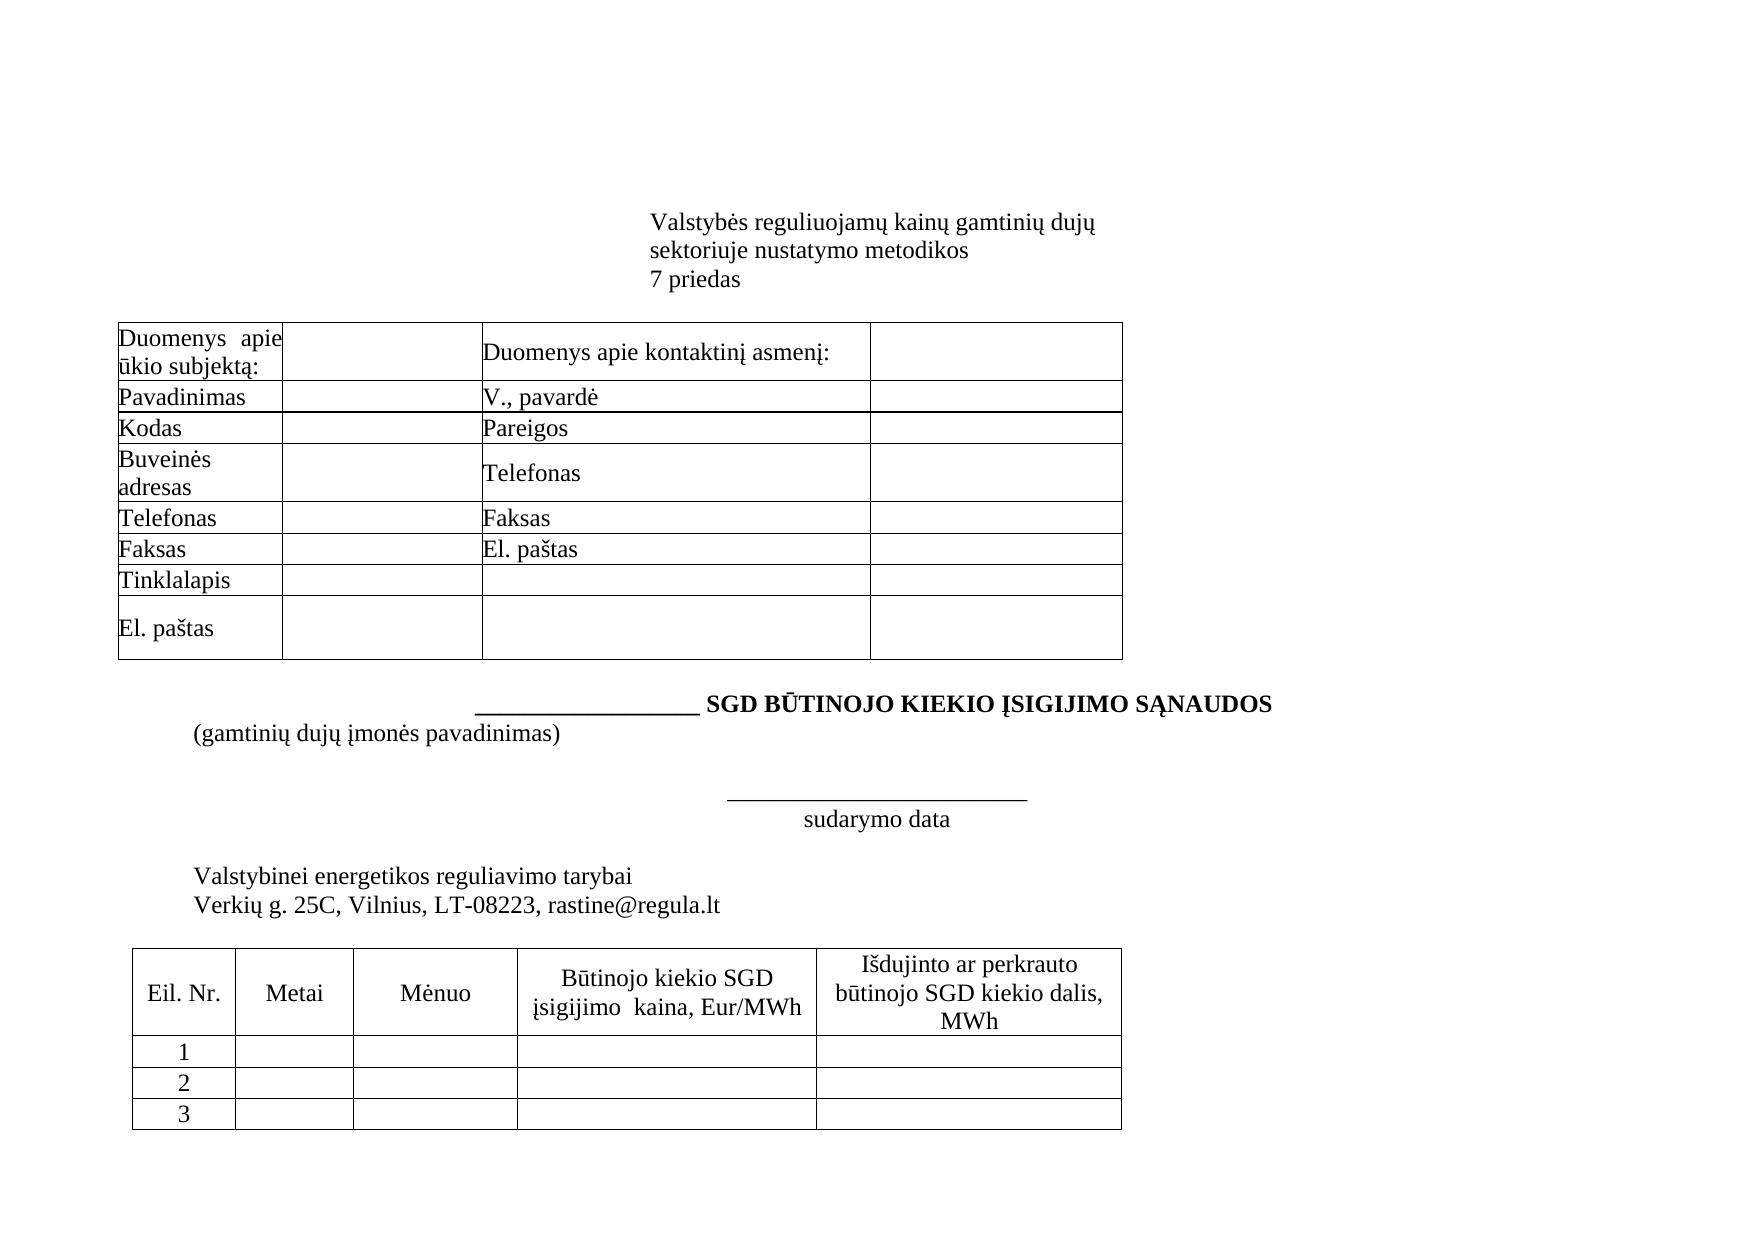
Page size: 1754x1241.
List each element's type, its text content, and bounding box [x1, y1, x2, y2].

table_cell Buveinės adresas [119, 444, 282, 501]
table_cell 1 [133, 1036, 235, 1067]
table_cell [871, 534, 1122, 564]
table_cell [817, 1068, 1121, 1098]
table_cell Pareigos [483, 413, 870, 443]
table_header [871, 323, 1122, 380]
table_header Būtinojo kiekio SGD įsigijimo kaina, Eur/MWh [518, 949, 816, 1035]
table_cell [236, 1068, 353, 1098]
table_cell 3 [133, 1099, 235, 1129]
table_cell [518, 1036, 816, 1067]
table_cell [871, 565, 1122, 595]
table_cell [354, 1099, 517, 1129]
table_cell [283, 534, 482, 564]
table_cell [871, 413, 1122, 443]
text ________________________ [118, 775, 1636, 804]
table_cell [236, 1099, 353, 1129]
table_cell [871, 502, 1122, 532]
table_cell El. paštas [119, 596, 282, 659]
text (gamtinių dujų įmonės pavadinimas) [118, 718, 1636, 746]
table_cell [283, 413, 482, 443]
text 7 priedas [649, 264, 1636, 293]
table_header [283, 323, 482, 380]
table_cell Faksas [119, 534, 282, 564]
table_header Duomenys apie ūkio subjektą: [119, 323, 282, 380]
table_cell [483, 596, 870, 659]
table_cell [283, 381, 482, 411]
table_cell 2 [133, 1068, 235, 1098]
table_cell Pavadinimas [119, 381, 282, 411]
table_cell [871, 444, 1122, 501]
text __________________ SGD būtinojo kiekio įsigijimo sąnaudos [118, 689, 1636, 718]
text Verkių g. 25C, Vilnius, LT-08223, rastine@regula.lt [118, 890, 1636, 919]
text sudarymo data [118, 804, 1636, 833]
table_cell El. paštas [483, 534, 870, 564]
table_header Eil. Nr. [133, 949, 235, 1035]
table_header Metai [236, 949, 353, 1035]
table_cell [283, 596, 482, 659]
table_header Išdujinto ar perkrauto būtinojo SGD kiekio dalis, MWh [817, 949, 1121, 1035]
table_cell [817, 1099, 1121, 1129]
table_cell V., pavardė [483, 381, 870, 411]
table_cell [283, 502, 482, 532]
text Valstybinei energetikos reguliavimo tarybai [118, 861, 1636, 890]
table_cell [483, 565, 870, 595]
table_header Duomenys apie kontaktinį asmenį: [483, 323, 870, 380]
table_cell [354, 1068, 517, 1098]
table_cell Faksas [483, 502, 870, 532]
table_cell [354, 1036, 517, 1067]
table_cell Telefonas [483, 444, 870, 501]
table_cell [871, 596, 1122, 659]
table_cell [518, 1099, 816, 1129]
table_cell Tinklalapis [119, 565, 282, 595]
text Valstybės reguliuojamų kainų gamtinių dujų [649, 207, 1636, 235]
table_cell [283, 444, 482, 501]
table_cell [817, 1036, 1121, 1067]
table_cell [236, 1036, 353, 1067]
table_cell Kodas [119, 413, 282, 443]
table_cell [518, 1068, 816, 1098]
table_cell [283, 565, 482, 595]
table_cell Telefonas [119, 502, 282, 532]
table_header Mėnuo [354, 949, 517, 1035]
text sektoriuje nustatymo metodikos [649, 235, 1636, 264]
table_cell [871, 381, 1122, 411]
